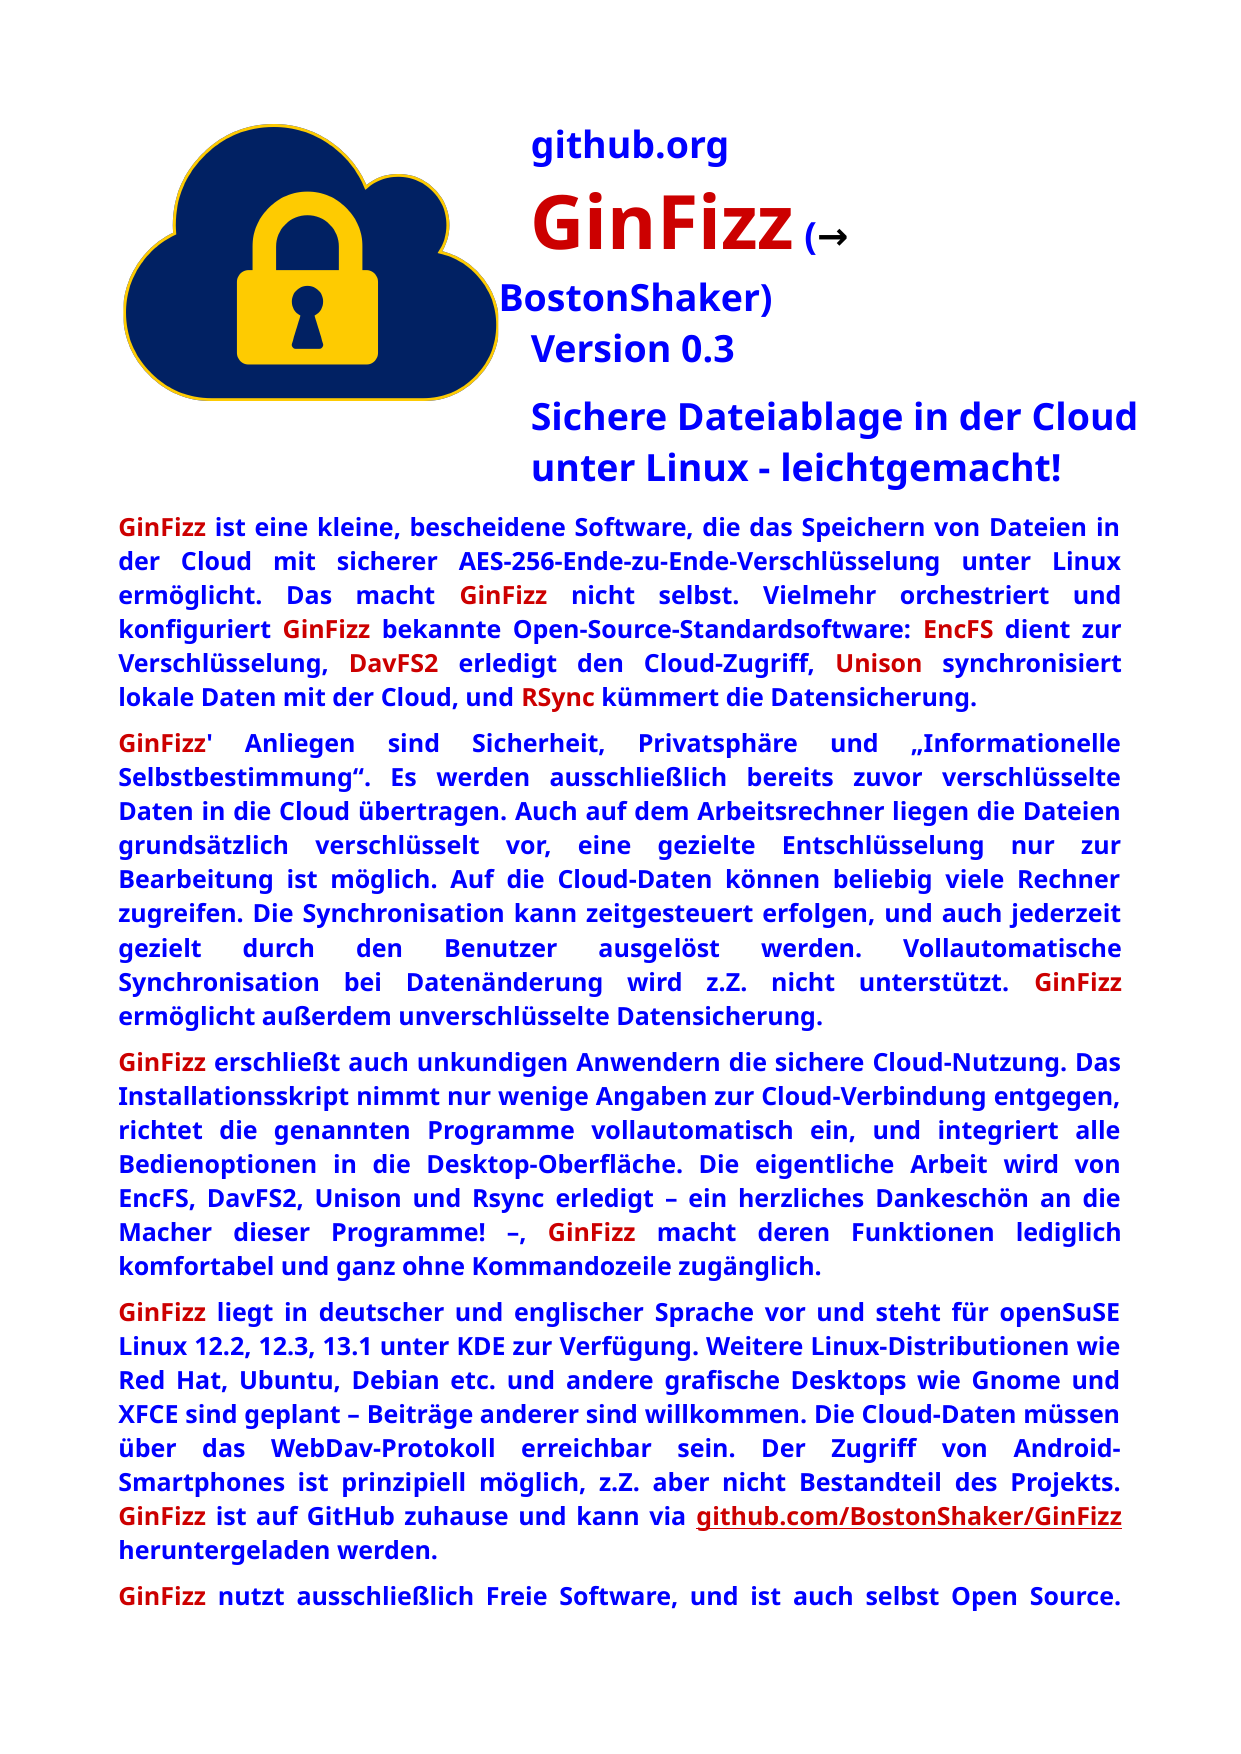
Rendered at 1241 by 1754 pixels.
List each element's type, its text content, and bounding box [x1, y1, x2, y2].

text GinFizz nutzt ausschließlich Freie Software, und ist auch selbst Open Source. [118, 1579, 1122, 1613]
text GinFizz liegt in deutscher und englischer Sprache vor und steht für openSuSE Linux 12.2, 12.3, 13.1 unter KDE zur Verfügung. Weitere Linux-Distributionen wie Red Hat, Ubuntu, Debian etc. und andere grafische Desktops wie Gnome und XFCE sind geplant – Beiträge anderer sind willkommen. Die Cloud-Daten müssen über das WebDav-Protokoll erreichbar sein. Der Zugriff von Android-Smartphones ist prinzi­piell möglich, z.Z. aber nicht Bestandteil des Projekts. GinFizz ist auf GitHub zuhau­se und kann via github.com/BostonShaker/GinFizz heruntergeladen werden. [118, 1294, 1122, 1567]
text [118, 322, 123, 373]
text GinFizz (→ BostonShaker) [499, 169, 1122, 322]
text Sichere Dateiablage in der Cloud [118, 391, 1199, 442]
text github.org [118, 118, 1122, 169]
text unter Linux - leichtgemacht! [118, 442, 1199, 493]
text [118, 169, 123, 322]
text GinFizz ist eine kleine, bescheidene Software, die das Speichern von Dateien in der Cloud mit sicherer AES-256-Ende-zu-Ende-Verschlüsselung unter Linux ermöglicht. Das macht GinFizz nicht selbst. Vielmehr orchestriert und konfiguriert GinFizz bekannte Open-Source-Standardsoftware: EncFS dient zur Verschlüsselung, DavFS2 erledigt den Cloud-Zugriff, Unison synchronisiert lokale Daten mit der Cloud, und RSync kümmert die Daten­sicherung. [118, 510, 1122, 714]
picture [123, 124, 499, 401]
text Version 0.3 [499, 322, 1122, 373]
text GinFizz' Anliegen sind Sicherheit, Privatsphäre und „Informationelle Selbstbestim­mung“. Es werden ausschließlich bereits zuvor verschlüsselte Daten in die Cloud übertragen. Auch auf dem Arbeitsrechner liegen die Dateien grundsätzlich ver­schlüsselt vor, eine gezielte Entschlüsselung nur zur Bearbeitung ist möglich. Auf die Cloud-Daten können beliebig viele Rechner zugreifen. Die Synchroni­sation kann zeitgesteuert erfolgen, und auch jederzeit gezielt durch den Benutzer ausge­löst werden. Vollautomatische Synchronisation bei Datenänderung wird z.Z. nicht unterstützt. GinFizz ermöglicht außerdem unverschlüsselte Datensicherung. [118, 726, 1122, 1032]
text GinFizz erschließt auch unkundigen Anwendern die sichere Cloud-Nutzung. Das Installationsskript nimmt nur wenige Angaben zur Cloud-Verbindung entgegen, richtet die genannten Programme vollautomatisch ein, und integriert alle Bedien­optionen in die Desktop-Oberfläche. Die eigentliche Arbeit wird von EncFS, DavFS2, Unison und Rsync erledigt – ein herzliches Dankeschön an die Macher dieser Programme! –, GinFizz macht deren Funktionen lediglich komfortabel und ganz ohne Kommandozeile zugänglich. [118, 1044, 1122, 1283]
